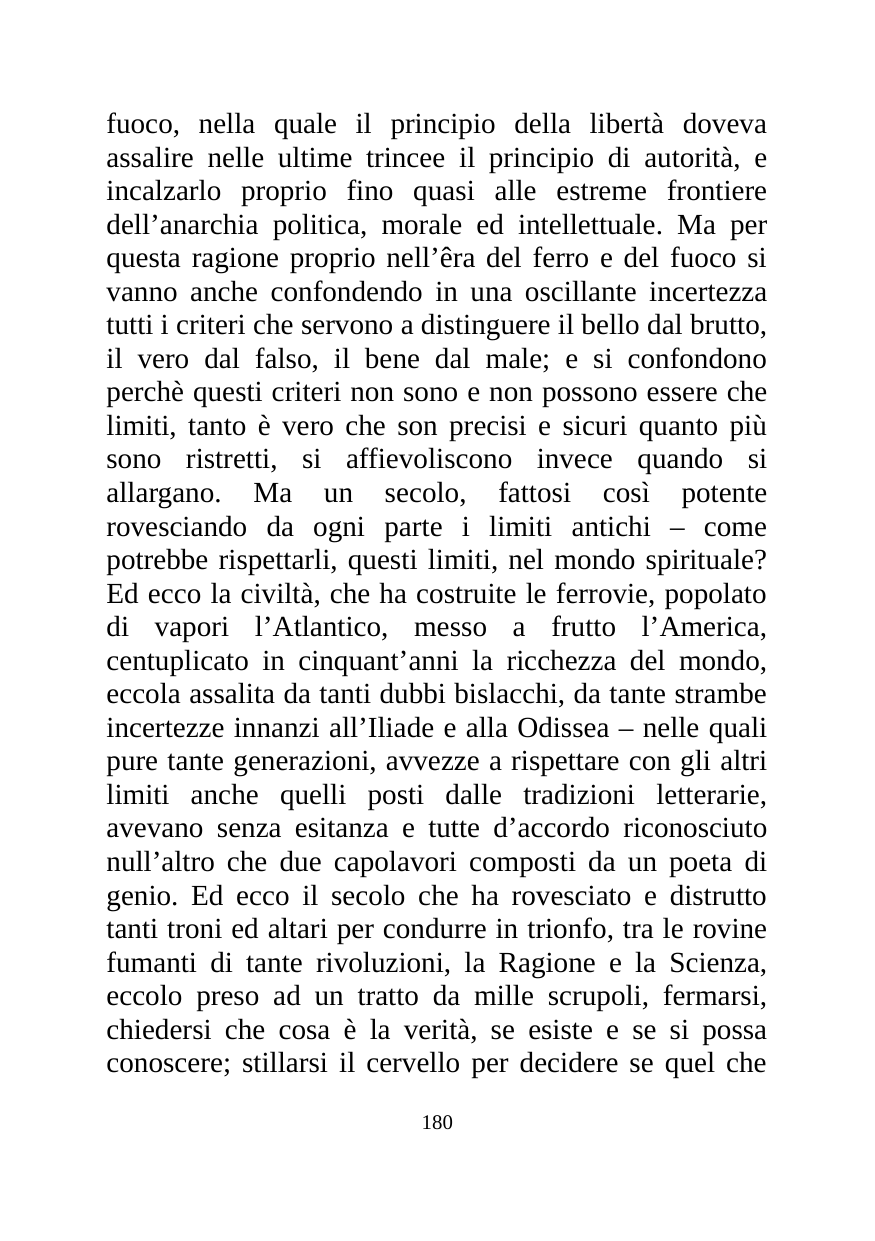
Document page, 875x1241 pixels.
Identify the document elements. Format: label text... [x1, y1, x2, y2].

text fuoco, nella quale il principio della libertà doveva assalire nelle ultime trincee il principio di autorità, e incalzarlo proprio fino quasi alle estreme frontiere dell’anarchia politica, morale ed intellettuale. Ma per questa ragione proprio nell’êra del ferro e del fuoco si vanno anche confondendo in una oscillante incertezza tutti i criteri che servono a distinguere il bello dal brutto, il vero dal falso, il bene dal male; e si confondono perchè questi criteri non sono e non possono essere che limiti, tanto è vero che son precisi e sicuri quanto più sono ristretti, si affievoliscono invece quando si allargano. Ma un secolo, fattosi così potente rovesciando da ogni parte i limiti antichi – come potrebbe rispettarli, questi limiti, nel mondo spirituale? Ed ecco la civiltà, che ha costruite le ferrovie, popolato di vapori l’Atlantico, messo a frutto l’America, centuplicato in cinquant’anni la ricchezza del mondo, eccola assalita da tanti dubbi bislacchi, da tante strambe incertezze innanzi all’Iliade e alla Odissea – nelle quali pure tante generazioni, avvezze a rispettare con gli altri limiti anche quelli posti dalle tradizioni letterarie, avevano senza esitanza e tutte d’accordo riconosciuto null’altro che due capolavori composti da un poeta di genio. Ed ecco il secolo che ha rovesciato e distrutto tanti troni ed altari per condurre in trionfo, tra le rovine fumanti di tante rivoluzioni, la Ragione e la Scienza, eccolo preso ad un tratto da mille scrupoli, fermarsi, chiedersi che cosa è la verità, se esiste e se si possa conoscere; stillarsi il cervello per decidere se quel che [106, 106, 768, 1079]
